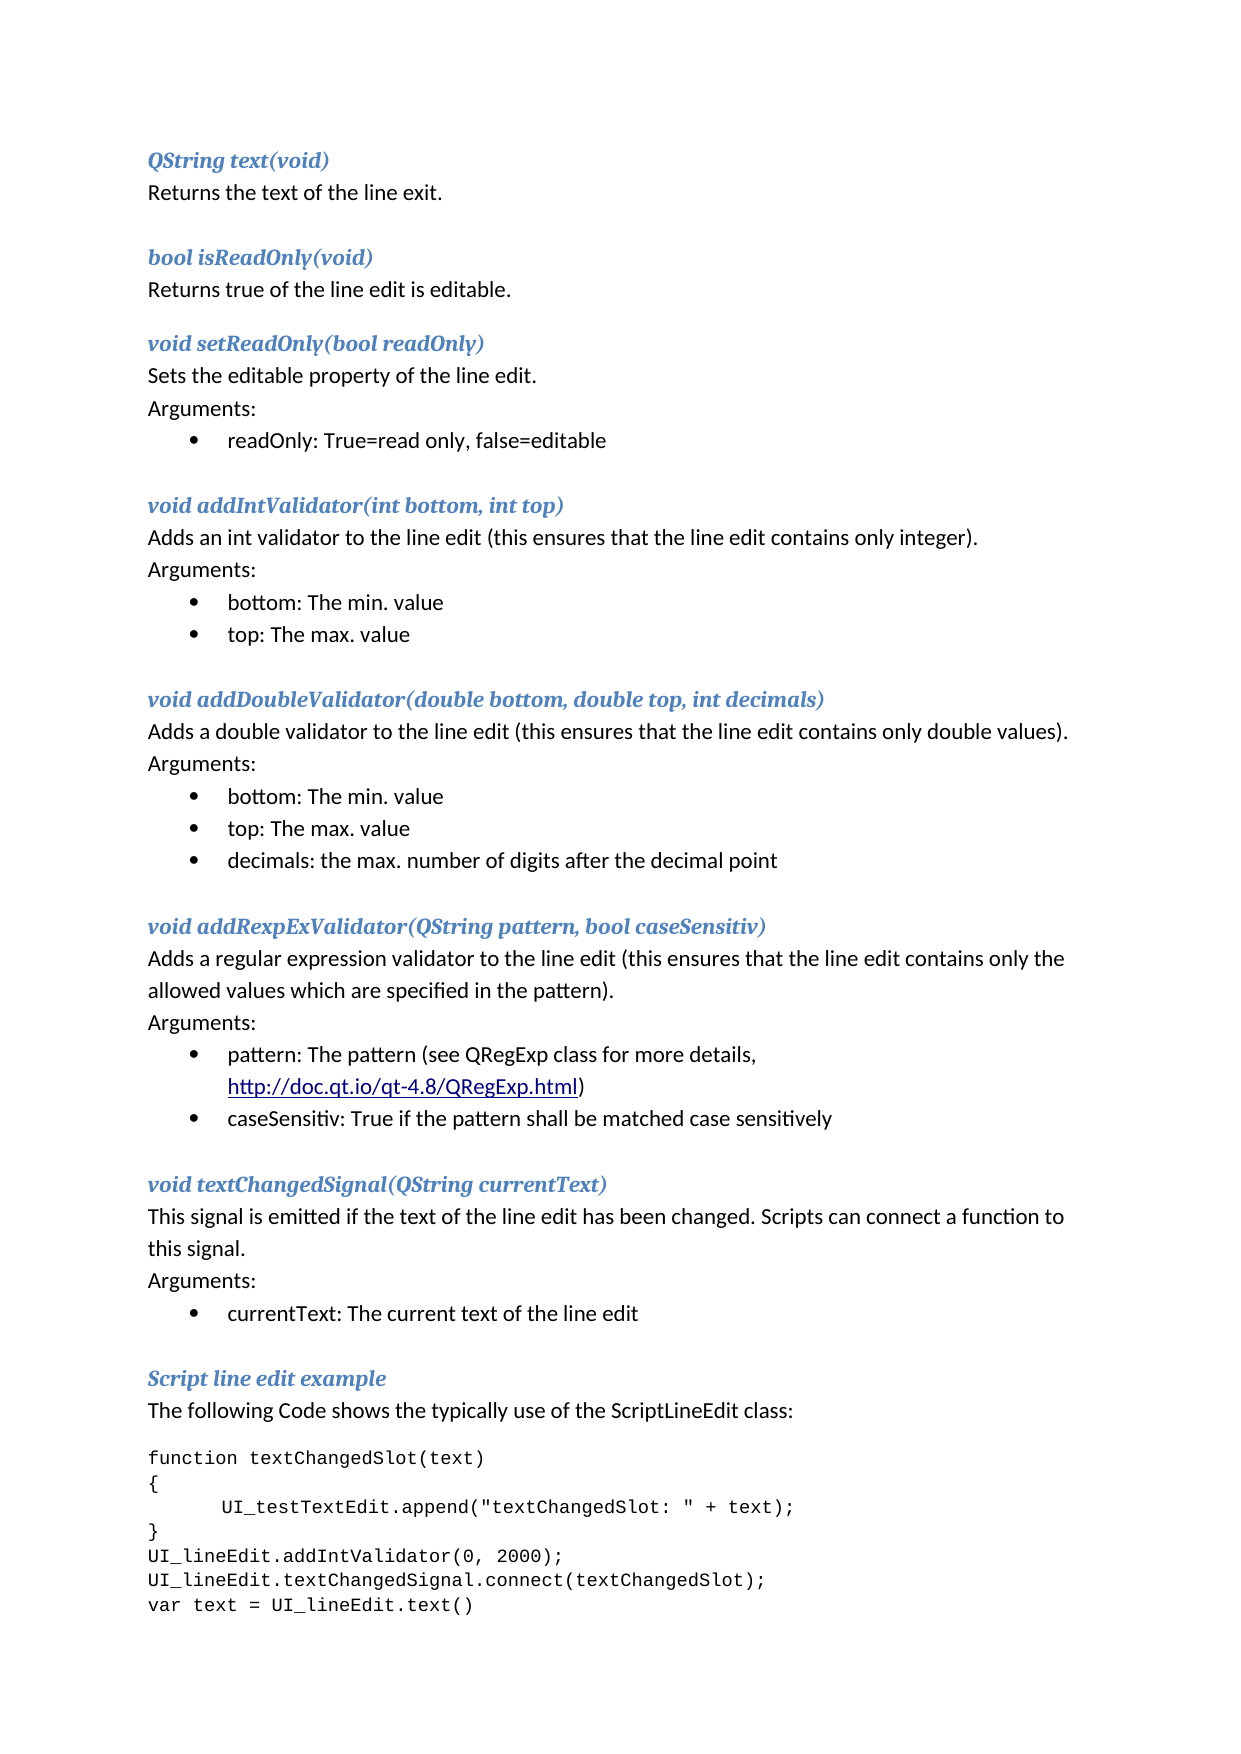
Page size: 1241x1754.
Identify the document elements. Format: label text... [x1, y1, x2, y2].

list caseSensitiv: True if the pattern shall be matched case sensitively [190, 1104, 1093, 1133]
text function textChangedSlot(text) [148, 1449, 1093, 1470]
text Arguments: [148, 556, 1093, 583]
text The following Code shows the typically use of the ScriptLineEdit class: [148, 1396, 1093, 1424]
list currentText: The current text of the line edit [190, 1299, 1093, 1327]
text Adds a regular expression validator to the line edit (this ensures that the line edit contains only the allowed values which are specified in the pattern). [148, 944, 1093, 1004]
text Returns true of the line edit is editable. [148, 275, 1093, 303]
text Arguments: [148, 1266, 1093, 1294]
subtitle void addIntValidator(int bottom, int top) [148, 493, 1093, 519]
list bottom: The min. value [190, 782, 1093, 810]
subtitle void textChangedSignal(QString currentText) [148, 1172, 1093, 1198]
text UI_lineEdit.addIntValidator(0, 2000); [148, 1547, 1093, 1568]
text Adds a double validator to the line edit (this ensures that the line edit contains only double values). [148, 717, 1093, 745]
subtitle QString text(void) [148, 148, 1093, 174]
subtitle void addRexpExValidator(QString pattern, bool caseSensitiv) [148, 913, 1093, 940]
list pattern: The pattern (see QRegExp class for more details, http://doc.qt.io/qt-4.8/QRegExp.html) [190, 1040, 1093, 1100]
text Arguments: [148, 394, 1093, 422]
text } [148, 1522, 1093, 1543]
subtitle bool isReadOnly(void) [148, 245, 1093, 271]
text Arguments: [148, 749, 1093, 778]
subtitle void setReadOnly(bool readOnly) [148, 331, 1093, 358]
text Arguments: [148, 1008, 1093, 1036]
text var text = UI_lineEdit.text() [148, 1595, 1093, 1617]
list decimals: the max. number of digits after the decimal point [190, 846, 1093, 874]
list bottom: The min. value [190, 588, 1093, 616]
subtitle Script line edit example [148, 1366, 1093, 1392]
list readOnly: True=read only, false=editable [190, 426, 1093, 454]
list top: The max. value [190, 814, 1093, 842]
text UI_testTextEdit.append("textChangedSlot: " + text); [148, 1498, 1093, 1519]
text Returns the text of the line exit. [148, 178, 1093, 206]
text This signal is emitted if the text of the line edit has been changed. Scripts can connect a function to this signal. [148, 1202, 1093, 1262]
text UI_lineEdit.textChangedSignal.connect(textChangedSlot); [148, 1571, 1093, 1592]
subtitle void addDoubleValidator(double bottom, double top, int decimals) [148, 687, 1093, 713]
text Adds an int validator to the line edit (this ensures that the line edit contains only integer). [148, 523, 1093, 551]
text { [148, 1473, 1093, 1495]
text Sets the editable property of the line edit. [148, 361, 1093, 389]
list top: The max. value [190, 620, 1093, 648]
